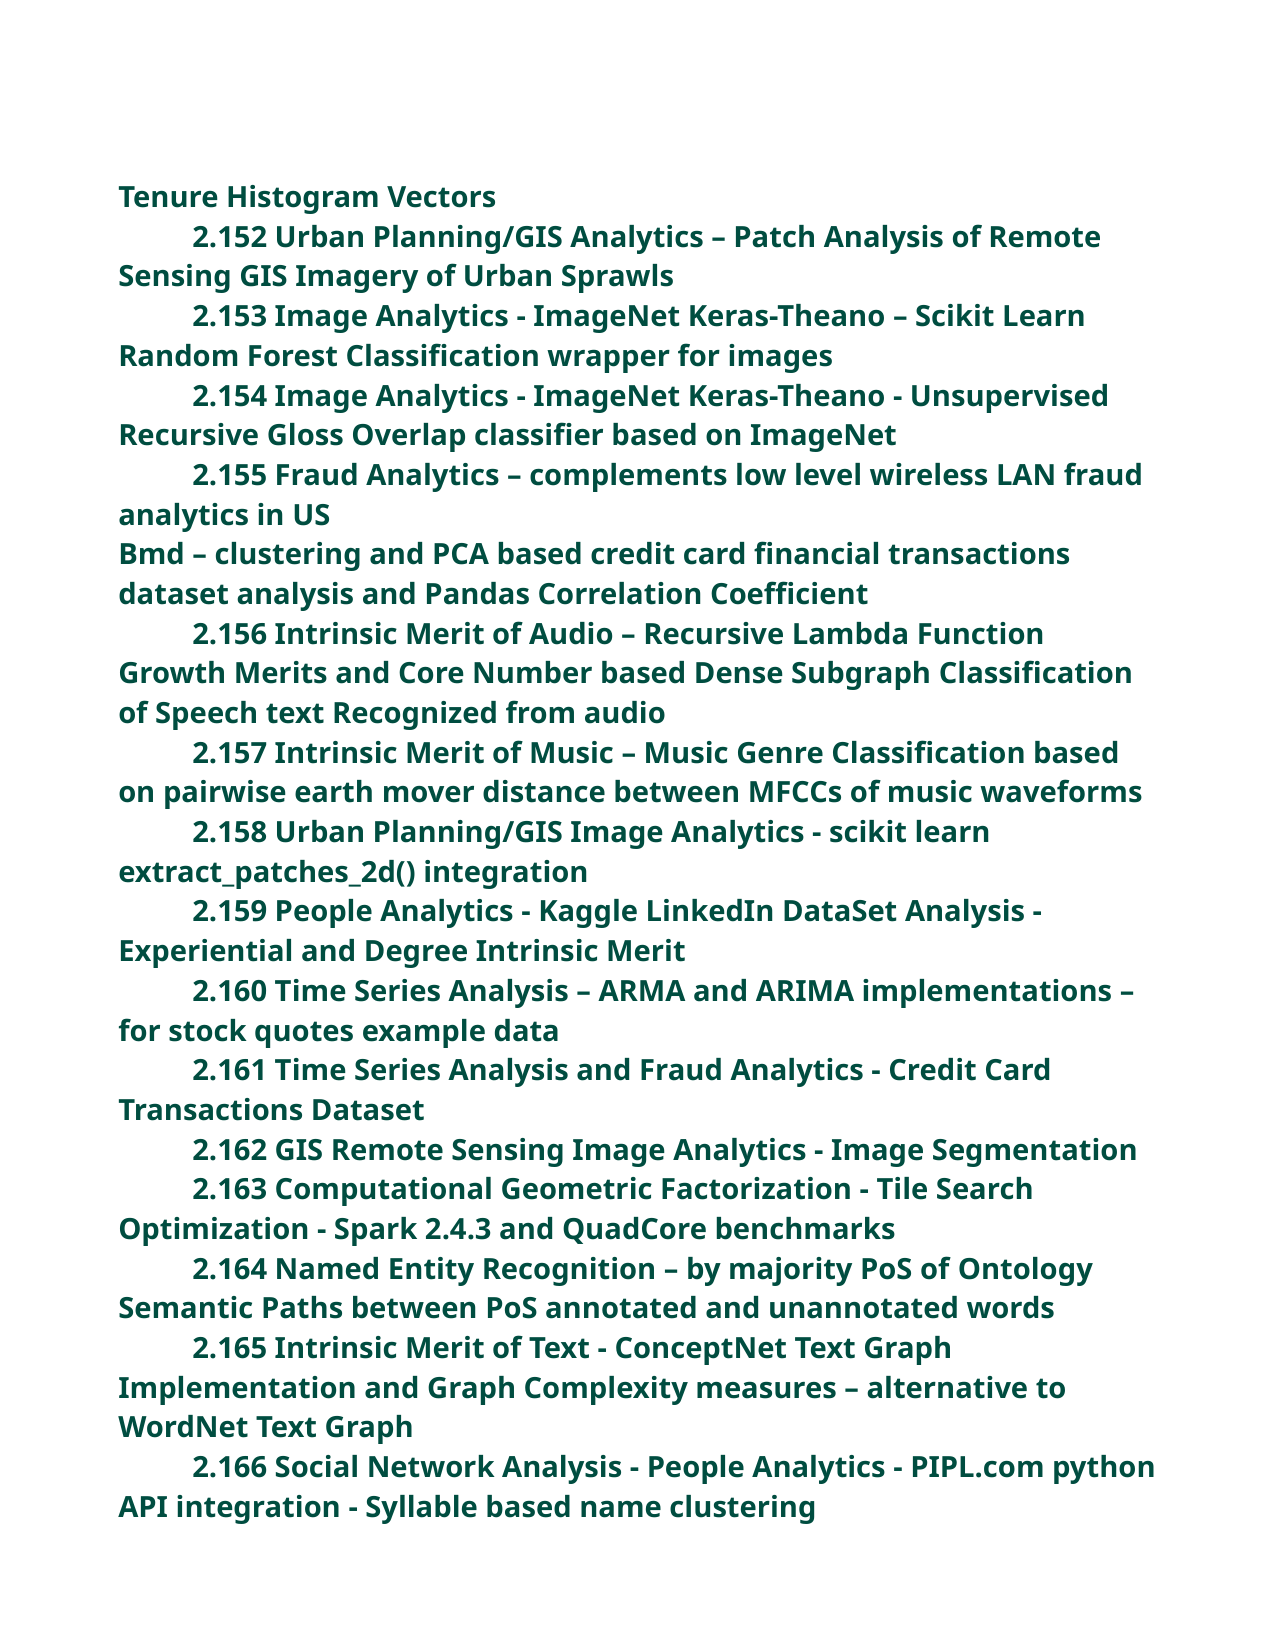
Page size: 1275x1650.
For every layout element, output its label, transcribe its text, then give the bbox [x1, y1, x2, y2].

text 2.156 Intrinsic Merit of Audio – Recursive Lambda Function Growth Merits and Core Number based Dense Subgraph Classification of Speech text Recognized from audio [118, 613, 1157, 732]
text 2.157 Intrinsic Merit of Music – Music Genre Classification based on pairwise earth mover distance between MFCCs of music waveforms [118, 732, 1157, 811]
text 2.165 Intrinsic Merit of Text - ConceptNet Text Graph Implementation and Graph Complexity measures – alternative to WordNet Text Graph [118, 1327, 1157, 1446]
text 2.164 Named Entity Recognition – by majority PoS of Ontology Semantic Paths between PoS annotated and unannotated words [118, 1248, 1157, 1327]
text Bmd – clustering and PCA based credit card financial transactions dataset analysis and Pandas Correlation Coefficient [118, 533, 1157, 613]
text 2.162 GIS Remote Sensing Image Analytics - Image Segmentation [118, 1129, 1157, 1168]
text 2.159 People Analytics - Kaggle LinkedIn DataSet Analysis - Experiential and Degree Intrinsic Merit [118, 891, 1157, 970]
text 2.160 Time Series Analysis – ARMA and ARIMA implementations – for stock quotes example data [118, 970, 1157, 1049]
text 2.154 Image Analytics - ImageNet Keras-Theano - Unsupervised Recursive Gloss Overlap classifier based on ImageNet [118, 375, 1157, 454]
text 2.153 Image Analytics - ImageNet Keras-Theano – Scikit Learn Random Forest Classification wrapper for images [118, 295, 1157, 375]
text Tenure Histogram Vectors [118, 176, 1157, 216]
text 2.166 Social Network Analysis - People Analytics - PIPL.com python API integration - Syllable based name clustering [118, 1446, 1157, 1526]
text 2.161 Time Series Analysis and Fraud Analytics - Credit Card Transactions Dataset [118, 1049, 1157, 1129]
text 2.158 Urban Planning/GIS Image Analytics - scikit learn extract_patches_2d() integration [118, 811, 1157, 891]
text 2.155 Fraud Analytics – complements low level wireless LAN fraud analytics in US [118, 454, 1157, 533]
text 2.163 Computational Geometric Factorization - Tile Search Optimization - Spark 2.4.3 and QuadCore benchmarks [118, 1168, 1157, 1248]
text 2.152 Urban Planning/GIS Analytics – Patch Analysis of Remote Sensing GIS Imagery of Urban Sprawls [118, 216, 1157, 295]
